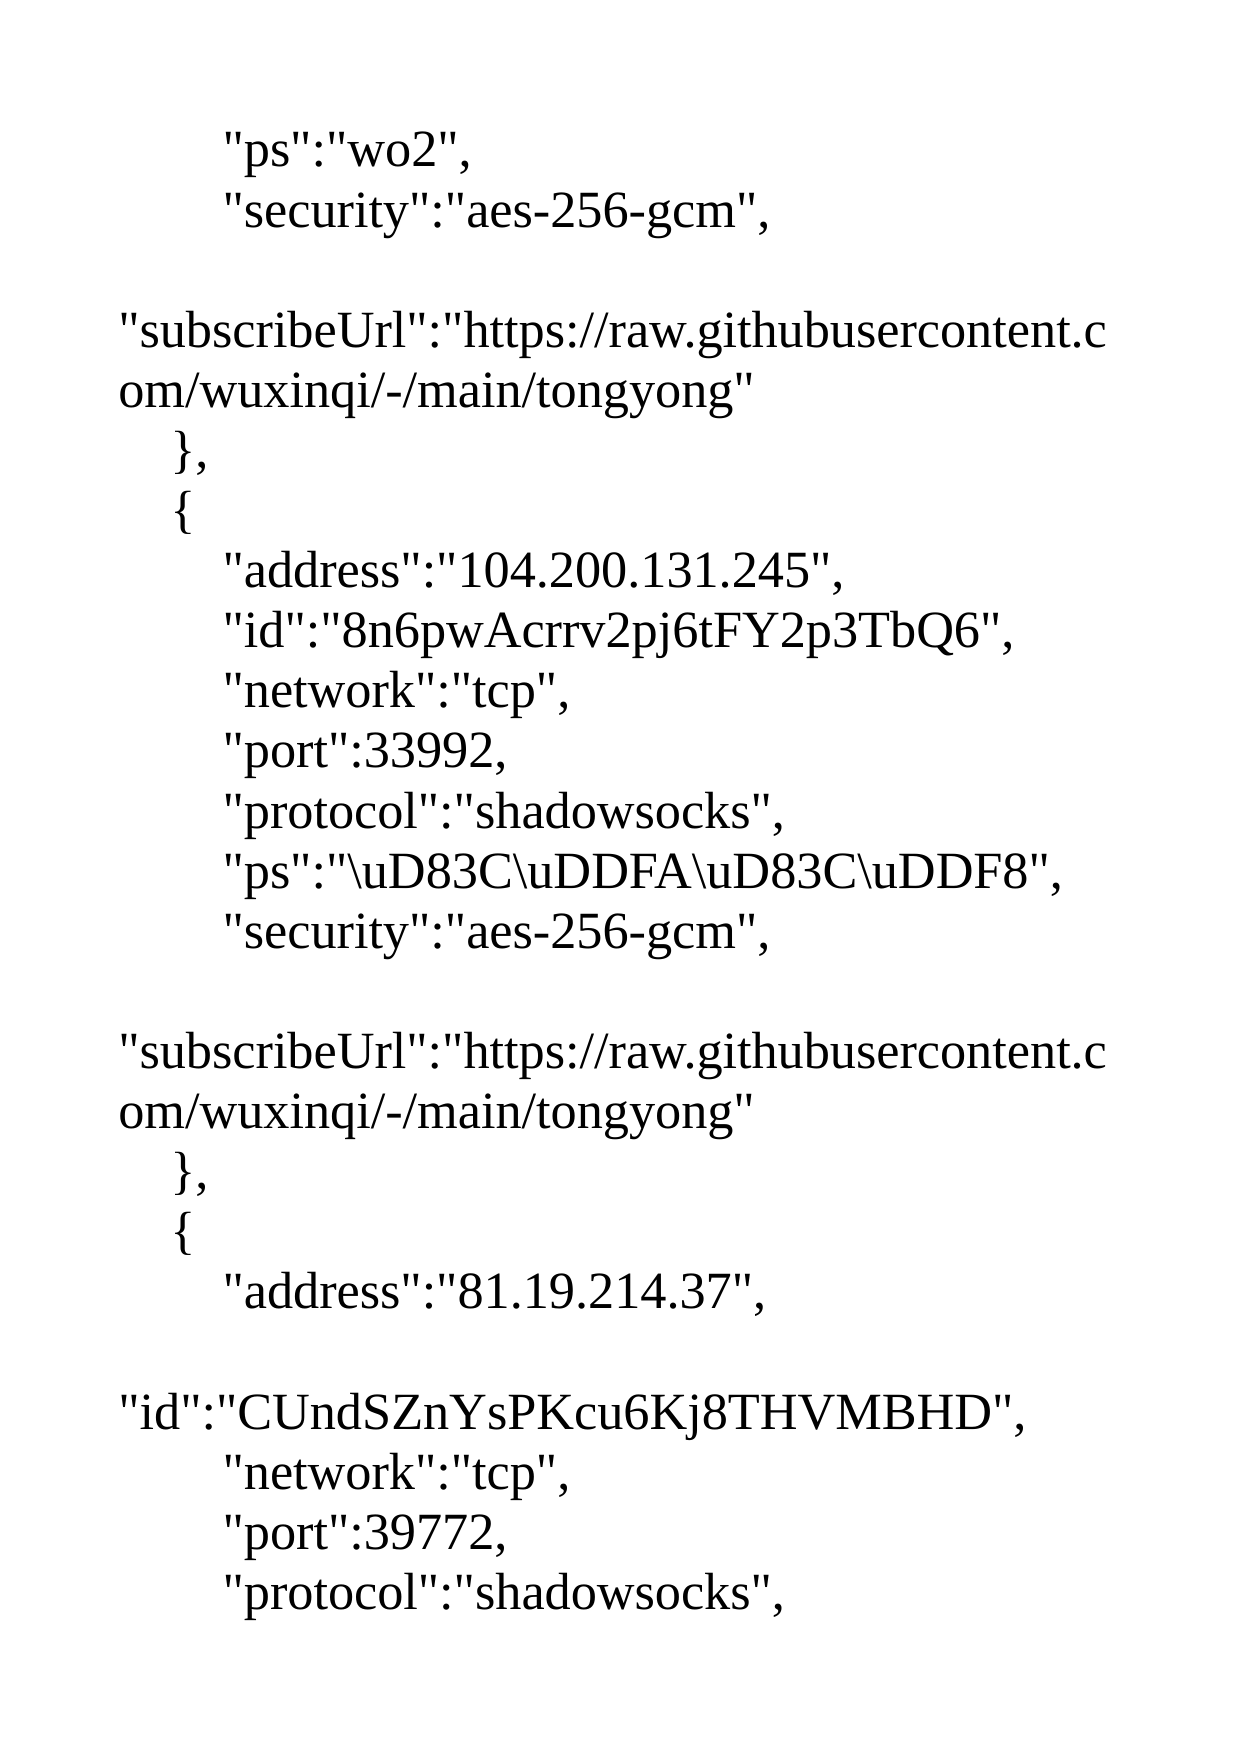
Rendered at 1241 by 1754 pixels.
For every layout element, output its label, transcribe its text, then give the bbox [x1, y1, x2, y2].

text "port":33992, [118, 719, 1122, 779]
text "port":39772, [118, 1501, 1122, 1561]
text "address":"81.19.214.37", [118, 1260, 1122, 1320]
text "subscribeUrl":"https://raw.githubusercontent.com/wuxinqi/-/main/tongyong" [118, 959, 1122, 1140]
text "network":"tcp", [118, 1440, 1122, 1501]
text "protocol":"shadowsocks", [118, 1561, 1122, 1621]
text "security":"aes-256-gcm", [118, 178, 1122, 238]
text "id":"CUndSZnYsPKcu6Kj8THVMBHD", [118, 1320, 1122, 1440]
text "ps":"\uD83C\uDDFA\uD83C\uDDF8", [118, 839, 1122, 899]
text "protocol":"shadowsocks", [118, 779, 1122, 839]
text { [118, 1200, 1122, 1260]
text "subscribeUrl":"https://raw.githubusercontent.com/wuxinqi/-/main/tongyong" [118, 238, 1122, 419]
text "address":"104.200.131.245", [118, 539, 1122, 599]
text }, [118, 1140, 1122, 1200]
text { [118, 479, 1122, 539]
text "id":"8n6pwAcrrv2pj6tFY2p3TbQ6", [118, 599, 1122, 659]
text }, [118, 419, 1122, 479]
text "network":"tcp", [118, 659, 1122, 719]
text "ps":"wo2", [118, 118, 1122, 178]
text "security":"aes-256-gcm", [118, 899, 1122, 959]
